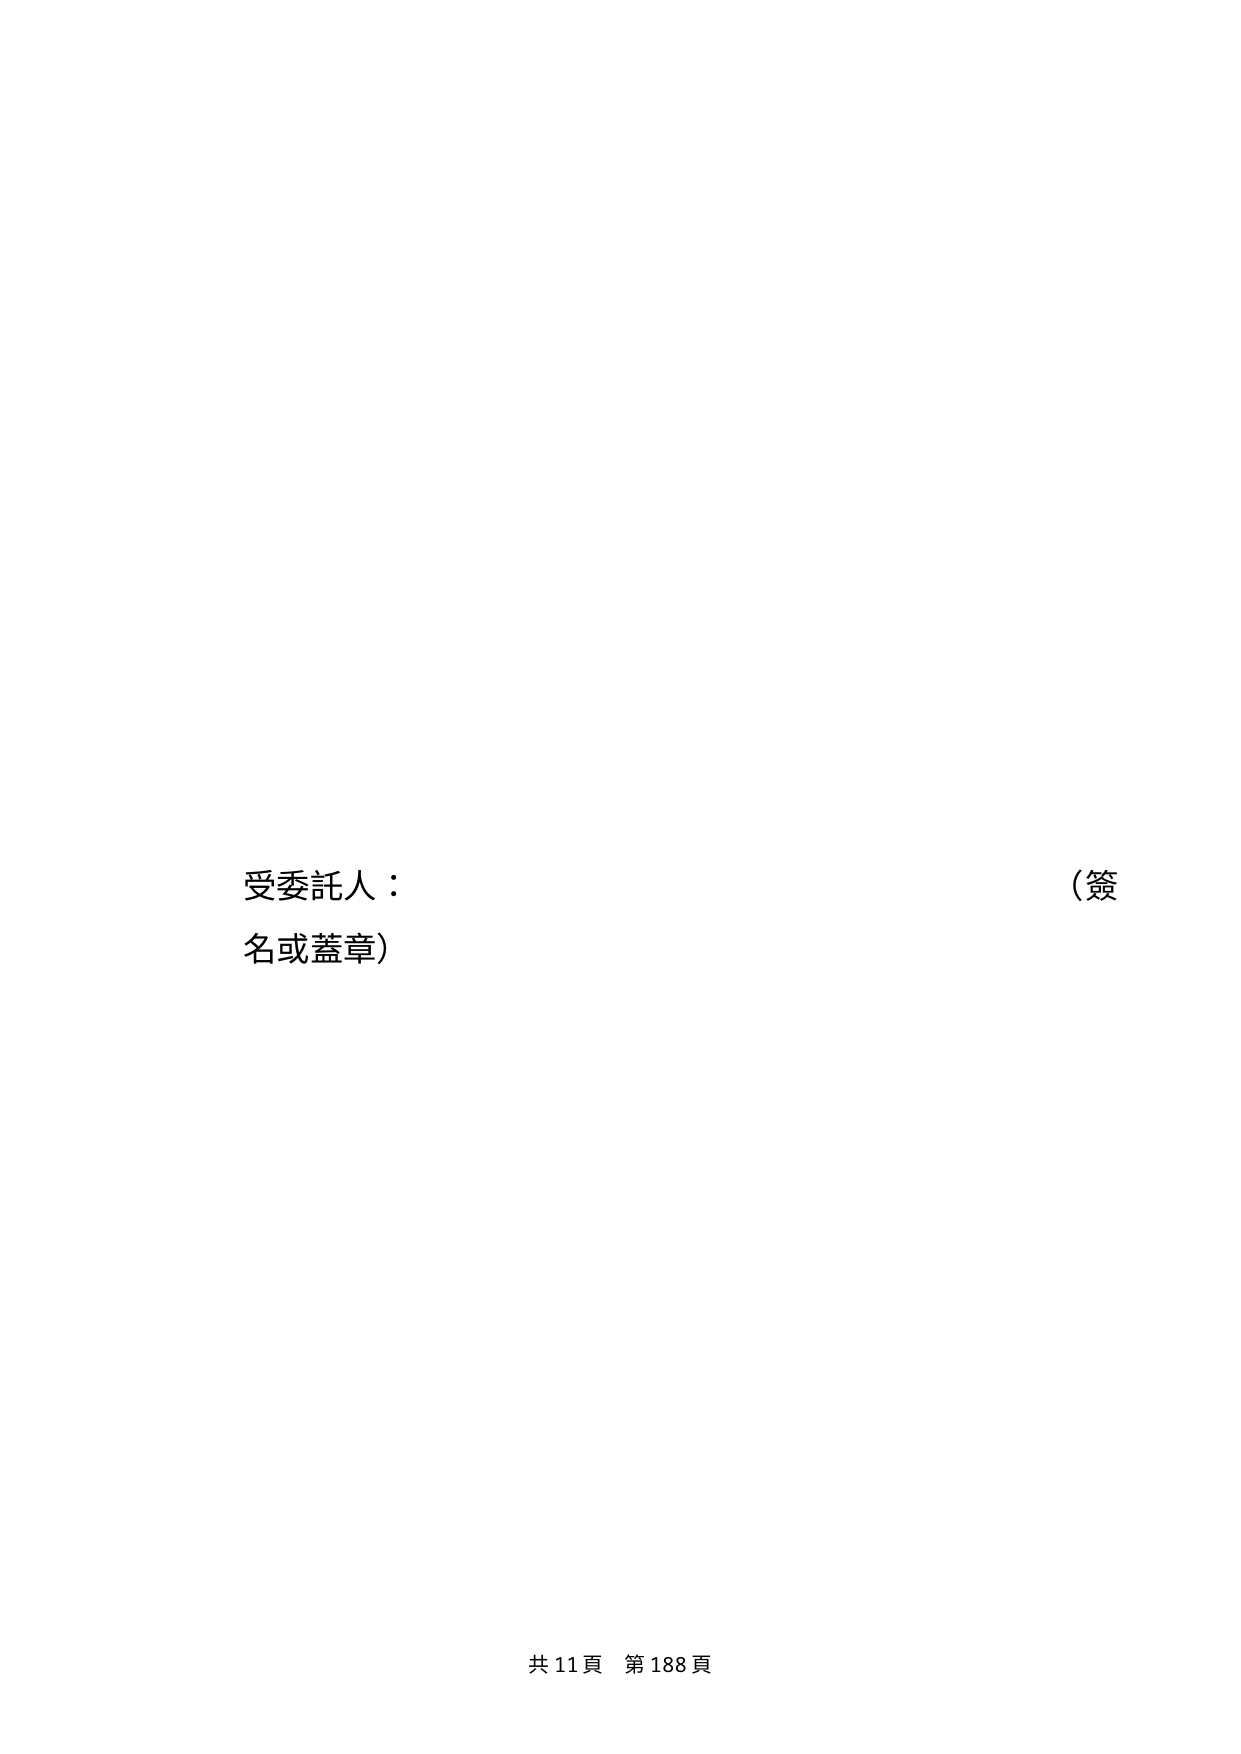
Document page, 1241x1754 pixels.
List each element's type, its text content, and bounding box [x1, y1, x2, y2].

text 受委託人： （簽名或蓋章） [243, 843, 1122, 968]
